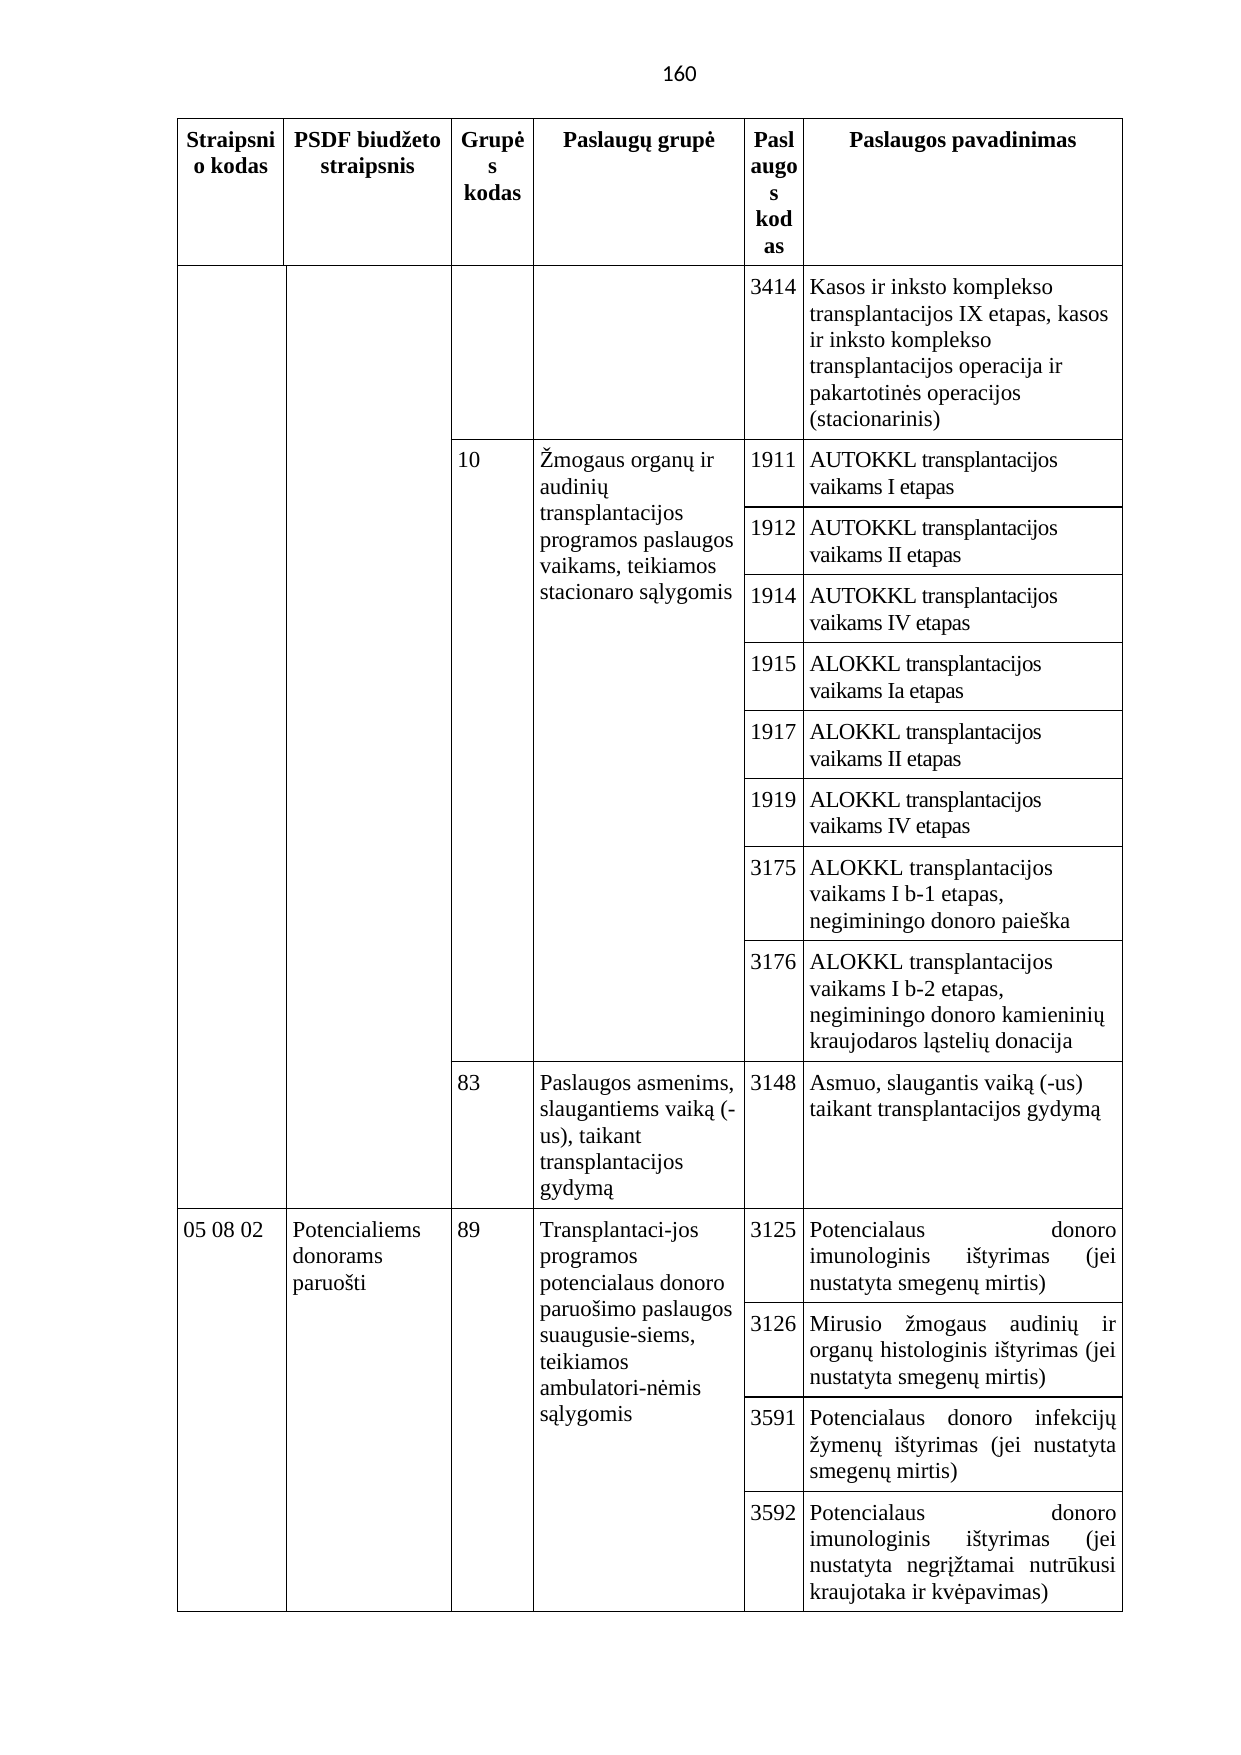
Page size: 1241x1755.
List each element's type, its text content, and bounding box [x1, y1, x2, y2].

table_cell [287, 940, 451, 1208]
table_cell AUTOKKL transplantacijos vaikams I etapas [804, 440, 1122, 506]
table_cell 3176 [745, 941, 803, 1061]
table_cell [178, 940, 286, 1208]
table_cell ALOKKL transplantacijos vaikams I b-1 etapas, negiminingo donoro paieška [804, 847, 1122, 940]
table_cell Potencialiems donorams paruošti [287, 1209, 451, 1611]
table_cell [178, 642, 286, 710]
table_cell [534, 266, 744, 438]
table_cell 89 [452, 1209, 533, 1611]
table_cell [452, 506, 533, 574]
table_cell [452, 642, 533, 710]
table_cell [452, 574, 533, 642]
table_cell 3175 [745, 847, 803, 940]
table_cell 3148 [745, 1062, 803, 1208]
table_cell Potencialaus donoro imunologinis ištyrimas (jei nustatyta smegenų mirtis) [804, 1209, 1122, 1302]
table_cell [287, 574, 451, 642]
table_cell [534, 846, 744, 940]
table_cell AUTOKKL transplantacijos vaikams II etapas [804, 508, 1122, 574]
table_cell [452, 778, 533, 846]
table_header Paslaugų grupė [534, 119, 744, 265]
table_cell ALOKKL transplantacijos vaikams I b-2 etapas, negiminingo donoro kamieninių kraujodaros ląstelių donacija [804, 941, 1122, 1061]
table_cell Kasos ir inksto komplekso transplantacijos IX etapas, kasos ir inksto komplekso transplantacijos operacija ir pakartotinės operacijos (stacionarinis) [804, 266, 1122, 438]
table_cell Asmuo, slaugantis vaiką (-us) taikant transplantacijos gydymą [804, 1062, 1122, 1208]
table_cell [452, 710, 533, 778]
table_cell 1917 [745, 711, 803, 778]
table_cell 83 [452, 1062, 533, 1208]
table_header Grupės kodas [452, 119, 533, 265]
table_cell Žmogaus organų ir audinių transplantacijos programos paslaugos vaikams, teikiamos stacionaro sąlygomis [534, 440, 744, 846]
table_header Paslaugos pavadinimas [804, 119, 1122, 265]
table_cell 10 [452, 440, 533, 506]
table_cell [452, 846, 533, 940]
table_cell [178, 846, 286, 940]
table_header Paslaugos kodas [745, 119, 803, 265]
table_cell 1914 [745, 575, 803, 642]
table_cell 1912 [745, 508, 803, 574]
table_header PSDF biudžeto straipsnis [284, 119, 451, 265]
table_cell [287, 506, 451, 574]
table_cell [287, 642, 451, 710]
table_cell [178, 574, 286, 642]
table_cell ALOKKL transplantacijos vaikams Ia etapas [804, 643, 1122, 710]
table_cell [534, 940, 744, 1061]
table_cell [287, 846, 451, 940]
table_cell 3592 [745, 1492, 803, 1611]
table_cell Potencialaus donoro imunologinis ištyrimas (jei nustatyta negrįžtamai nutrūkusi kraujotaka ir kvėpavimas) [804, 1492, 1122, 1611]
table_cell 1911 [745, 440, 803, 506]
table_cell [178, 266, 286, 438]
table_cell 1919 [745, 779, 803, 846]
table_cell 3126 [745, 1303, 803, 1396]
table_cell 1915 [745, 643, 803, 710]
table_cell AUTOKKL transplantacijos vaikams IV etapas [804, 575, 1122, 642]
table_cell [178, 439, 286, 506]
table_cell 3591 [745, 1398, 803, 1491]
table_cell [452, 266, 533, 438]
table_cell [178, 710, 286, 778]
table_cell [287, 266, 451, 438]
table_cell [287, 710, 451, 778]
table_cell Mirusio žmogaus audinių ir organų histologinis ištyrimas (jei nustatyta smegenų mirtis) [804, 1303, 1122, 1396]
table_header Straipsnio kodas [178, 119, 283, 265]
table_cell Potencialaus donoro infekcijų žymenų ištyrimas (jei nustatyta smegenų mirtis) [804, 1398, 1122, 1491]
table_cell 3125 [745, 1209, 803, 1302]
table_cell [178, 778, 286, 846]
table_cell [452, 940, 533, 1061]
table_cell [287, 778, 451, 846]
table_cell Paslaugos asmenims, slaugantiems vaiką (-us), taikant transplantacijos gydymą [534, 1062, 744, 1208]
table_cell 3414 [745, 266, 803, 438]
table_cell ALOKKL transplantacijos vaikams II etapas [804, 711, 1122, 778]
table_cell 05 08 02 [178, 1209, 286, 1611]
table_cell Transplantaci-jos programos potencialaus donoro paruošimo paslaugos suaugusie-siems, teikiamos ambulatori-nėmis sąlygomis [534, 1209, 744, 1611]
table_cell [287, 439, 451, 506]
table_cell [178, 506, 286, 574]
table_cell ALOKKL transplantacijos vaikams IV etapas [804, 779, 1122, 846]
